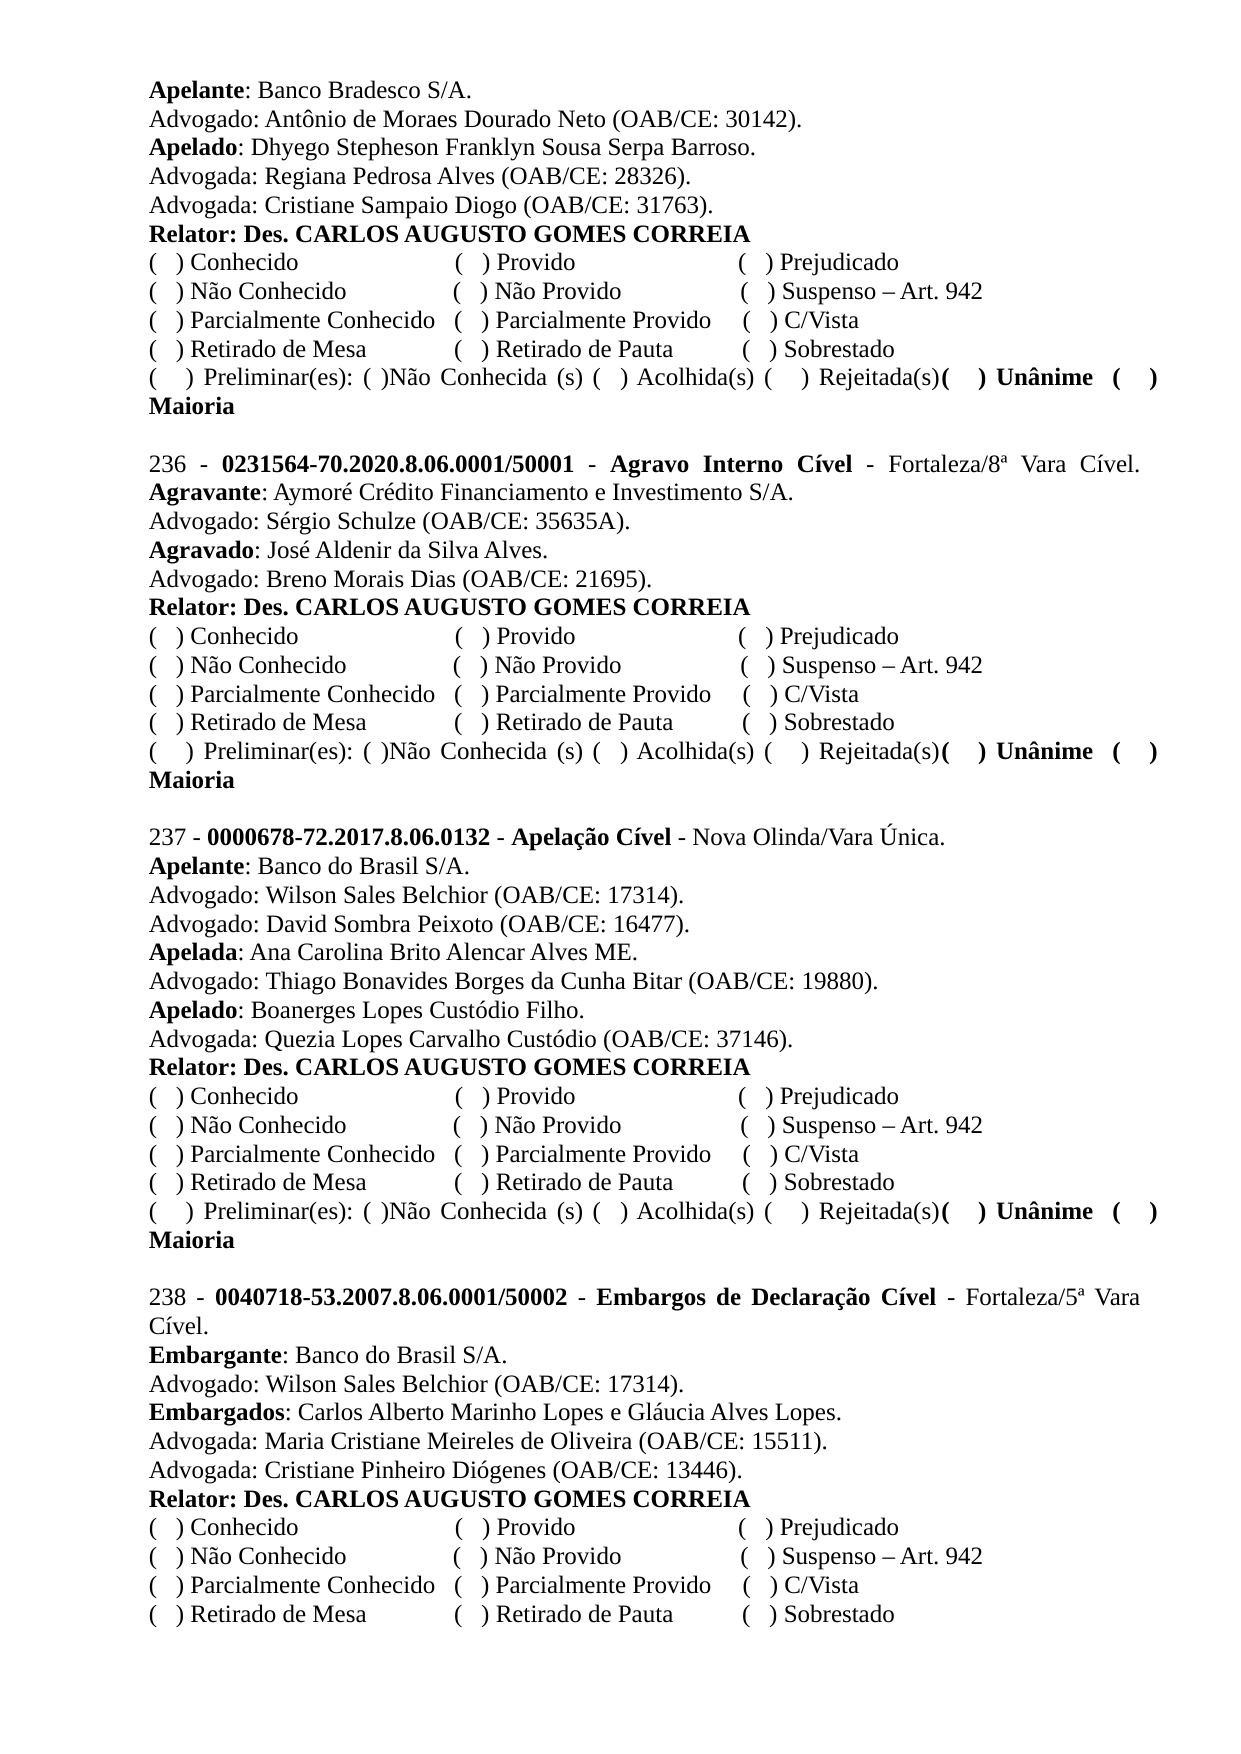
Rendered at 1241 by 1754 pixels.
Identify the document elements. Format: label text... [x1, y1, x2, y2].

text ( ) Retirado de Mesa ( ) Retirado de Pauta ( ) Sobrestado [148, 1167, 1158, 1196]
text ( ) Preliminar(es): ( )Não Conhecida (s) ( ) Acolhida(s) ( ) Rejeitada(s)( ) Unânime ( ) Maioria [148, 362, 1158, 420]
text Apelado: Dhyego Stepheson Franklyn Sousa Serpa Barroso. [148, 132, 1141, 161]
text 237 - 0000678-72.2017.8.06.0132 - Apelação Cível - Nova Olinda/Vara Única. [148, 822, 1141, 851]
text Advogada: Quezia Lopes Carvalho Custódio (OAB/CE: 37146). [148, 1024, 1141, 1052]
text Relator: Des. CARLOS AUGUSTO GOMES CORREIA [148, 1052, 1141, 1081]
text ( ) Não Conhecido ( ) Não Provido ( ) Suspenso – Art. 942 [148, 1110, 1158, 1139]
text Advogado: Breno Morais Dias (OAB/CE: 21695). [148, 564, 1141, 592]
text Apelado: Boanerges Lopes Custódio Filho. [148, 995, 1141, 1024]
text Advogado: Sérgio Schulze (OAB/CE: 35635A). [148, 506, 1141, 535]
text Advogada: Cristiane Pinheiro Diógenes (OAB/CE: 13446). [148, 1455, 1141, 1484]
text Advogado: Wilson Sales Belchior (OAB/CE: 17314). [148, 880, 1141, 909]
text ( ) Não Conhecido ( ) Não Provido ( ) Suspenso – Art. 942 [148, 276, 1158, 305]
text Relator: Des. CARLOS AUGUSTO GOMES CORREIA [148, 219, 1141, 247]
text ( ) Conhecido ( ) Provido ( ) Prejudicado [148, 621, 1141, 650]
text 238 - 0040718-53.2007.8.06.0001/50002 - Embargos de Declaração Cível - Fortaleza/5ª Vara Cível. [148, 1282, 1141, 1340]
text 236 - 0231564-70.2020.8.06.0001/50001 - Agravo Interno Cível - Fortaleza/8ª Vara Cível. Agravante: Aymoré Crédito Financiamento e Investimento S/A. [148, 449, 1141, 506]
text Agravado: José Aldenir da Silva Alves. [148, 535, 1141, 564]
text ( ) Preliminar(es): ( )Não Conhecida (s) ( ) Acolhida(s) ( ) Rejeitada(s)( ) Unânime ( ) Maioria [148, 736, 1158, 794]
text ( ) Parcialmente Conhecido ( ) Parcialmente Provido ( ) C/Vista [148, 305, 1158, 334]
text Advogada: Maria Cristiane Meireles de Oliveira (OAB/CE: 15511). [148, 1426, 1141, 1455]
text ( ) Parcialmente Conhecido ( ) Parcialmente Provido ( ) C/Vista [148, 679, 1158, 707]
text ( ) Parcialmente Conhecido ( ) Parcialmente Provido ( ) C/Vista [148, 1570, 1158, 1599]
text Advogado: Wilson Sales Belchior (OAB/CE: 17314). [148, 1369, 1141, 1397]
text Advogada: Regiana Pedrosa Alves (OAB/CE: 28326). [148, 161, 1141, 190]
text Apelante: Banco do Brasil S/A. [148, 851, 1141, 880]
text ( ) Conhecido ( ) Provido ( ) Prejudicado [148, 1512, 1141, 1541]
text Apelante: Banco Bradesco S/A. [148, 75, 1141, 104]
text ( ) Parcialmente Conhecido ( ) Parcialmente Provido ( ) C/Vista [148, 1139, 1158, 1167]
text Apelada: Ana Carolina Brito Alencar Alves ME. [148, 937, 1141, 966]
text Relator: Des. CARLOS AUGUSTO GOMES CORREIA [148, 592, 1141, 621]
text ( ) Não Conhecido ( ) Não Provido ( ) Suspenso – Art. 942 [148, 1541, 1158, 1570]
text Advogado: Antônio de Moraes Dourado Neto (OAB/CE: 30142). [148, 104, 1141, 132]
text ( ) Conhecido ( ) Provido ( ) Prejudicado [148, 1081, 1141, 1110]
text Relator: Des. CARLOS AUGUSTO GOMES CORREIA [148, 1484, 1141, 1512]
text Advogado: David Sombra Peixoto (OAB/CE: 16477). [148, 909, 1141, 937]
text ( ) Conhecido ( ) Provido ( ) Prejudicado [148, 247, 1141, 276]
text Advogada: Cristiane Sampaio Diogo (OAB/CE: 31763). [148, 190, 1141, 219]
text ( ) Preliminar(es): ( )Não Conhecida (s) ( ) Acolhida(s) ( ) Rejeitada(s)( ) Unânime ( ) Maioria [148, 1196, 1158, 1254]
text ( ) Retirado de Mesa ( ) Retirado de Pauta ( ) Sobrestado [148, 707, 1158, 736]
text Embargante: Banco do Brasil S/A. [148, 1340, 1141, 1369]
text ( ) Retirado de Mesa ( ) Retirado de Pauta ( ) Sobrestado [148, 334, 1158, 362]
text Advogado: Thiago Bonavides Borges da Cunha Bitar (OAB/CE: 19880). [148, 966, 1141, 995]
text ( ) Retirado de Mesa ( ) Retirado de Pauta ( ) Sobrestado [148, 1599, 1158, 1627]
text Embargados: Carlos Alberto Marinho Lopes e Gláucia Alves Lopes. [148, 1397, 1141, 1426]
text ( ) Não Conhecido ( ) Não Provido ( ) Suspenso – Art. 942 [148, 650, 1158, 679]
